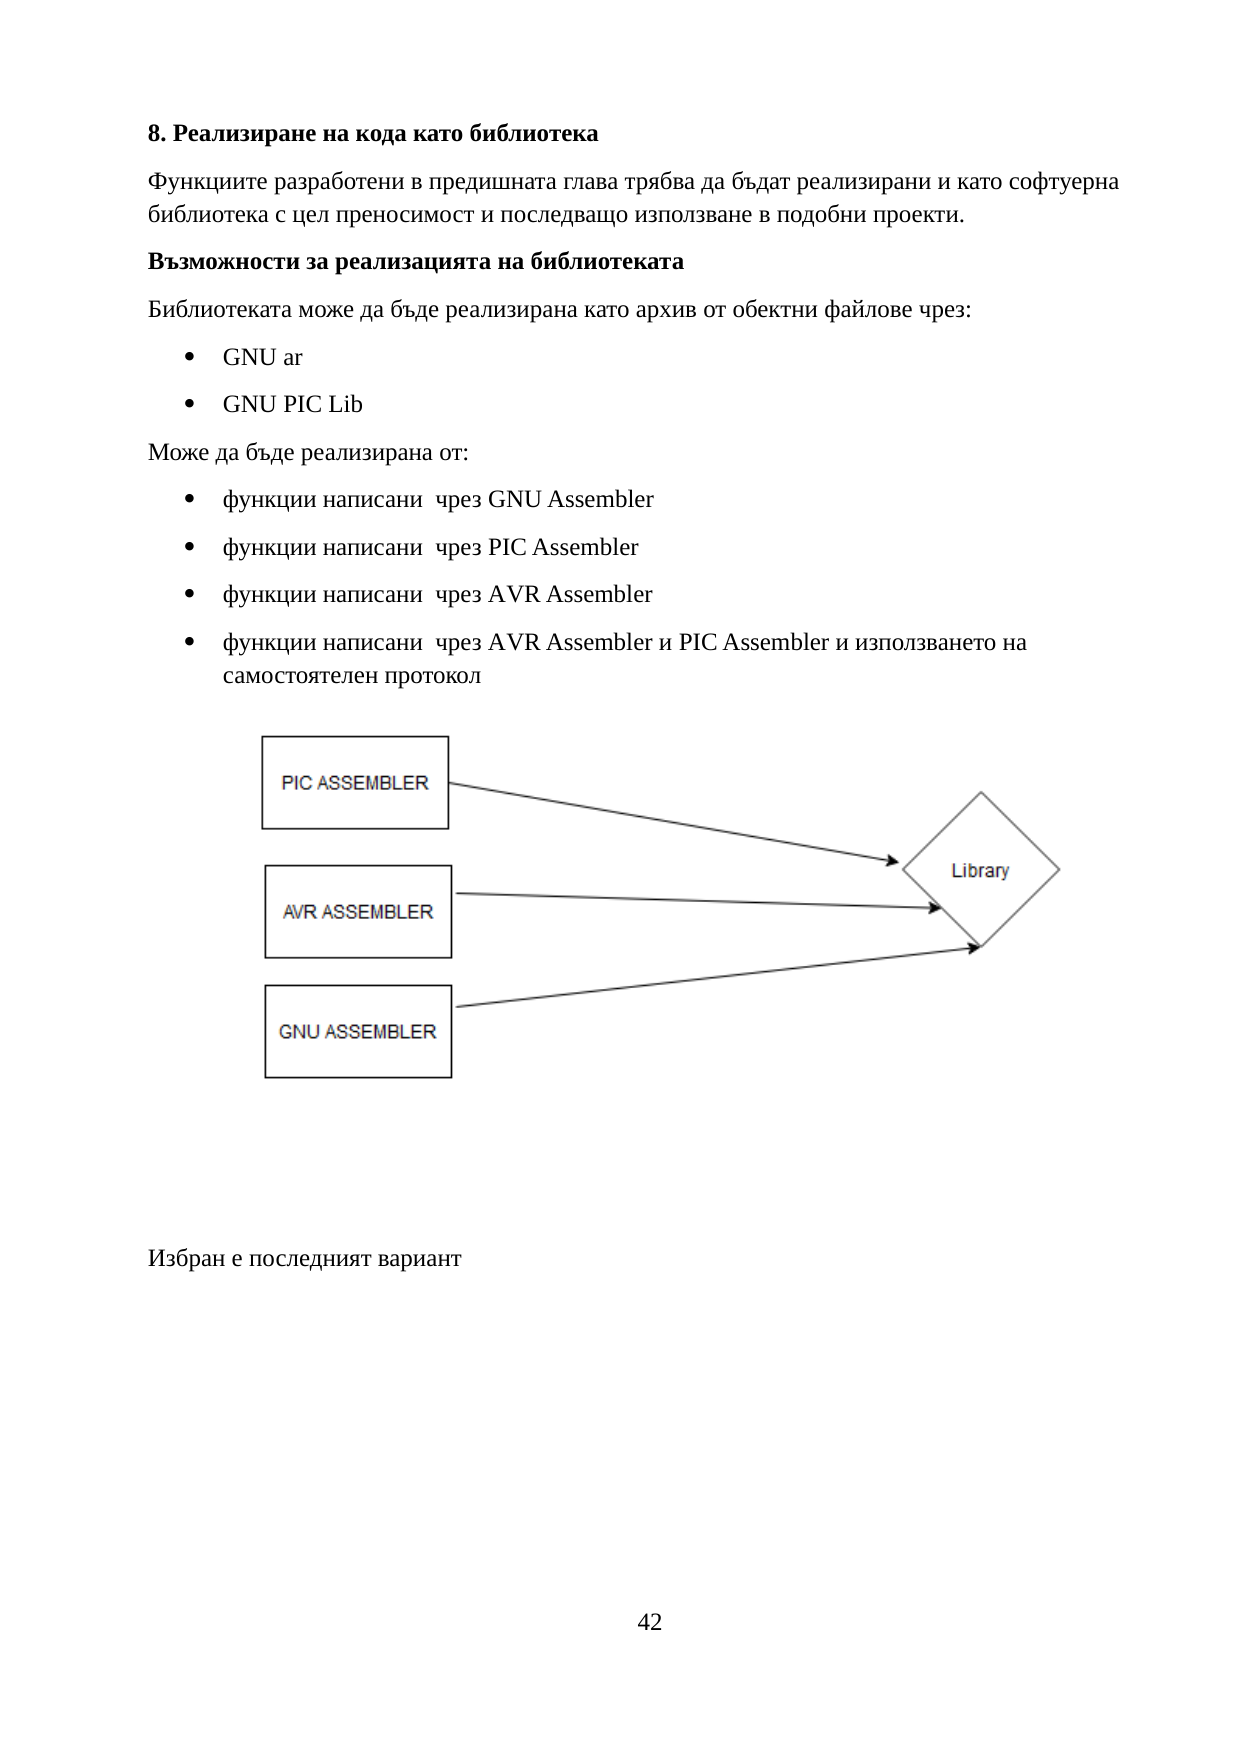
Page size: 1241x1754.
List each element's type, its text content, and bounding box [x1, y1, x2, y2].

list GNU ar [185, 342, 1152, 370]
text Може да бъде реализирана от: [148, 437, 1152, 466]
list функции написани чрез PIC Assembler [185, 532, 1152, 561]
text Избран е последният вариант [148, 1243, 1152, 1272]
text 8. Реализиране на кода като библиотека [148, 118, 1152, 147]
text Възможности за реализацията на библиотеката [148, 246, 1152, 275]
text Функциите разработени в предишната глава трябва да бъдат реализирани и като софтуерна библиотека с цел преносимост и последващо използване в подобни проекти. [148, 166, 1152, 227]
list GNU PIC Lib [185, 389, 1152, 418]
list функции написани чрез GNU Assembler [185, 484, 1152, 513]
list функции написани чрез AVR Assembler [185, 579, 1152, 608]
text Библиотеката може да бъде реализирана като архив от обектни файлове чрез: [148, 294, 1152, 323]
picture [224, 710, 1076, 1094]
list функции написани чрез AVR Assembler и PIC Assembler и използването на самостоятелен протокол [185, 627, 1152, 689]
